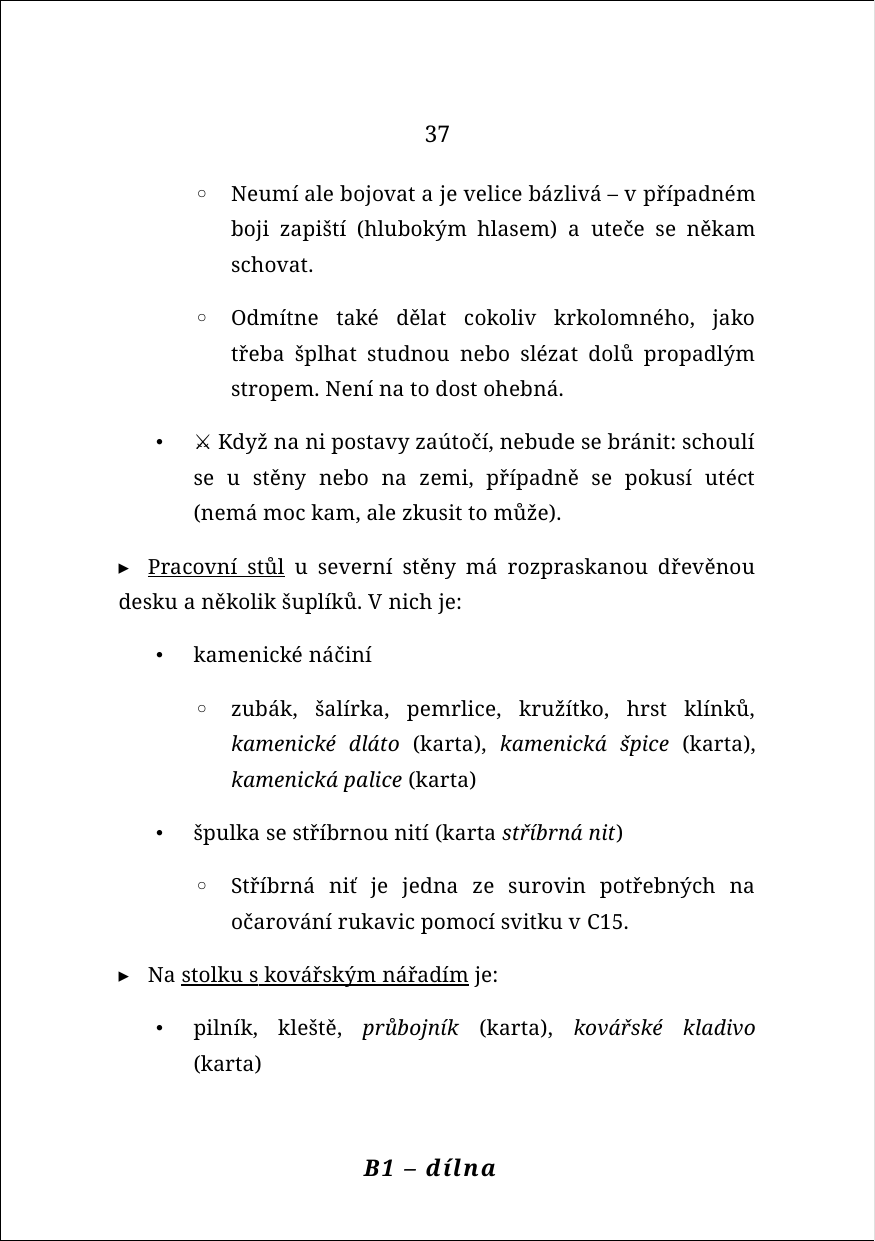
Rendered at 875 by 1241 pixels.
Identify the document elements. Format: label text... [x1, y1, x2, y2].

list ⚔ Když na ni postavy zaútočí, nebude se bránit: schoulí se u⁠ stěny nebo na zemi, případně se pokusí utéct (nemá moc kam, ale zkusit to může). [156, 427, 756, 527]
text ▸ Pracovní stůl u⁠ severní stěny má rozpraskanou dřevěnou desku a⁠ několik šuplíků. V⁠ nich je: [118, 552, 756, 616]
list Stříbrná niť je jedna ze surovin potřebných na očarování rukavic pomocí svitku v⁠ C15. [193, 871, 756, 935]
list zubák, šalírka, pemrlice, kružítko, hrst klínků, kamenické dláto (karta), kamenická špice (karta), kamenická palice (karta) [193, 694, 756, 793]
list Neumí ale bojovat a⁠ je velice bázlivá – v⁠ případném boji zapiští (hlubokým hlasem) a⁠ uteče se někam schovat. [193, 179, 756, 278]
list špulka se stříbrnou nití (karta stříbrná nit) [156, 818, 756, 846]
text ▸ Na stolku s⁠ kovářským nářadím je: [118, 960, 756, 988]
list kamenické náčiní [156, 641, 756, 669]
list Odmítne také dělat cokoliv krkolomného, jako třeba šplhat studnou nebo slézat dolů propadlým stropem. Není na to dost ohebná. [193, 303, 756, 403]
list pilník, kleště, průbojník (karta), kovářské kladivo (karta) [156, 1013, 756, 1077]
